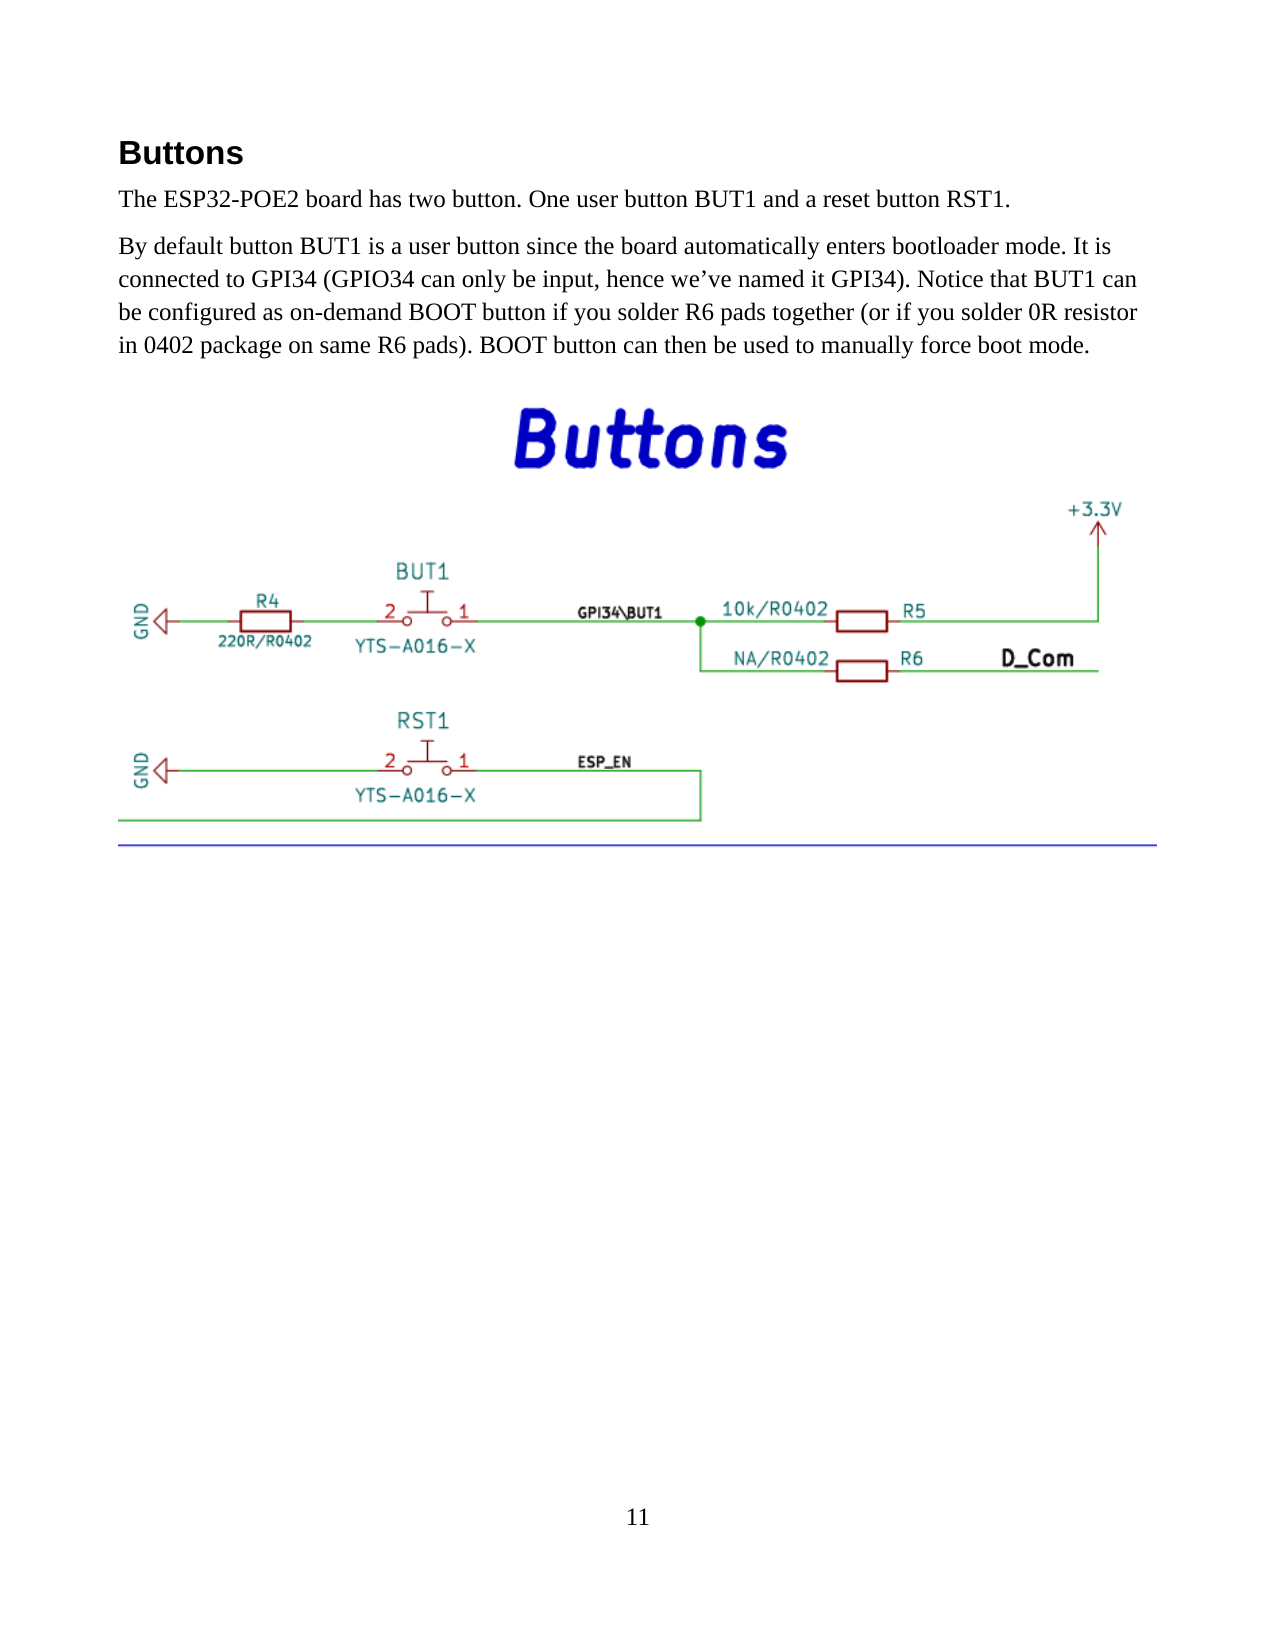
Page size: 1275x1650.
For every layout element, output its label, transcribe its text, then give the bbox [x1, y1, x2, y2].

text The ESP32-POE2 board has two button. One user button BUT1 and a reset button RST1. [118, 184, 1157, 212]
text By default button BUT1 is a user button since the board automatically enters bootloader mode. It is connected to GPI34 (GPIO34 can only be input, hence we’ve named it GPI34). Notice that BUT1 can be configured as on-demand BOOT button if you solder R6 pads together (or if you solder 0R resistor in 0402 package on same R6 pads). BOOT button can then be used to manually force boot mode. [118, 231, 1157, 359]
picture [118, 377, 1157, 869]
subtitle Buttons [118, 133, 1157, 171]
